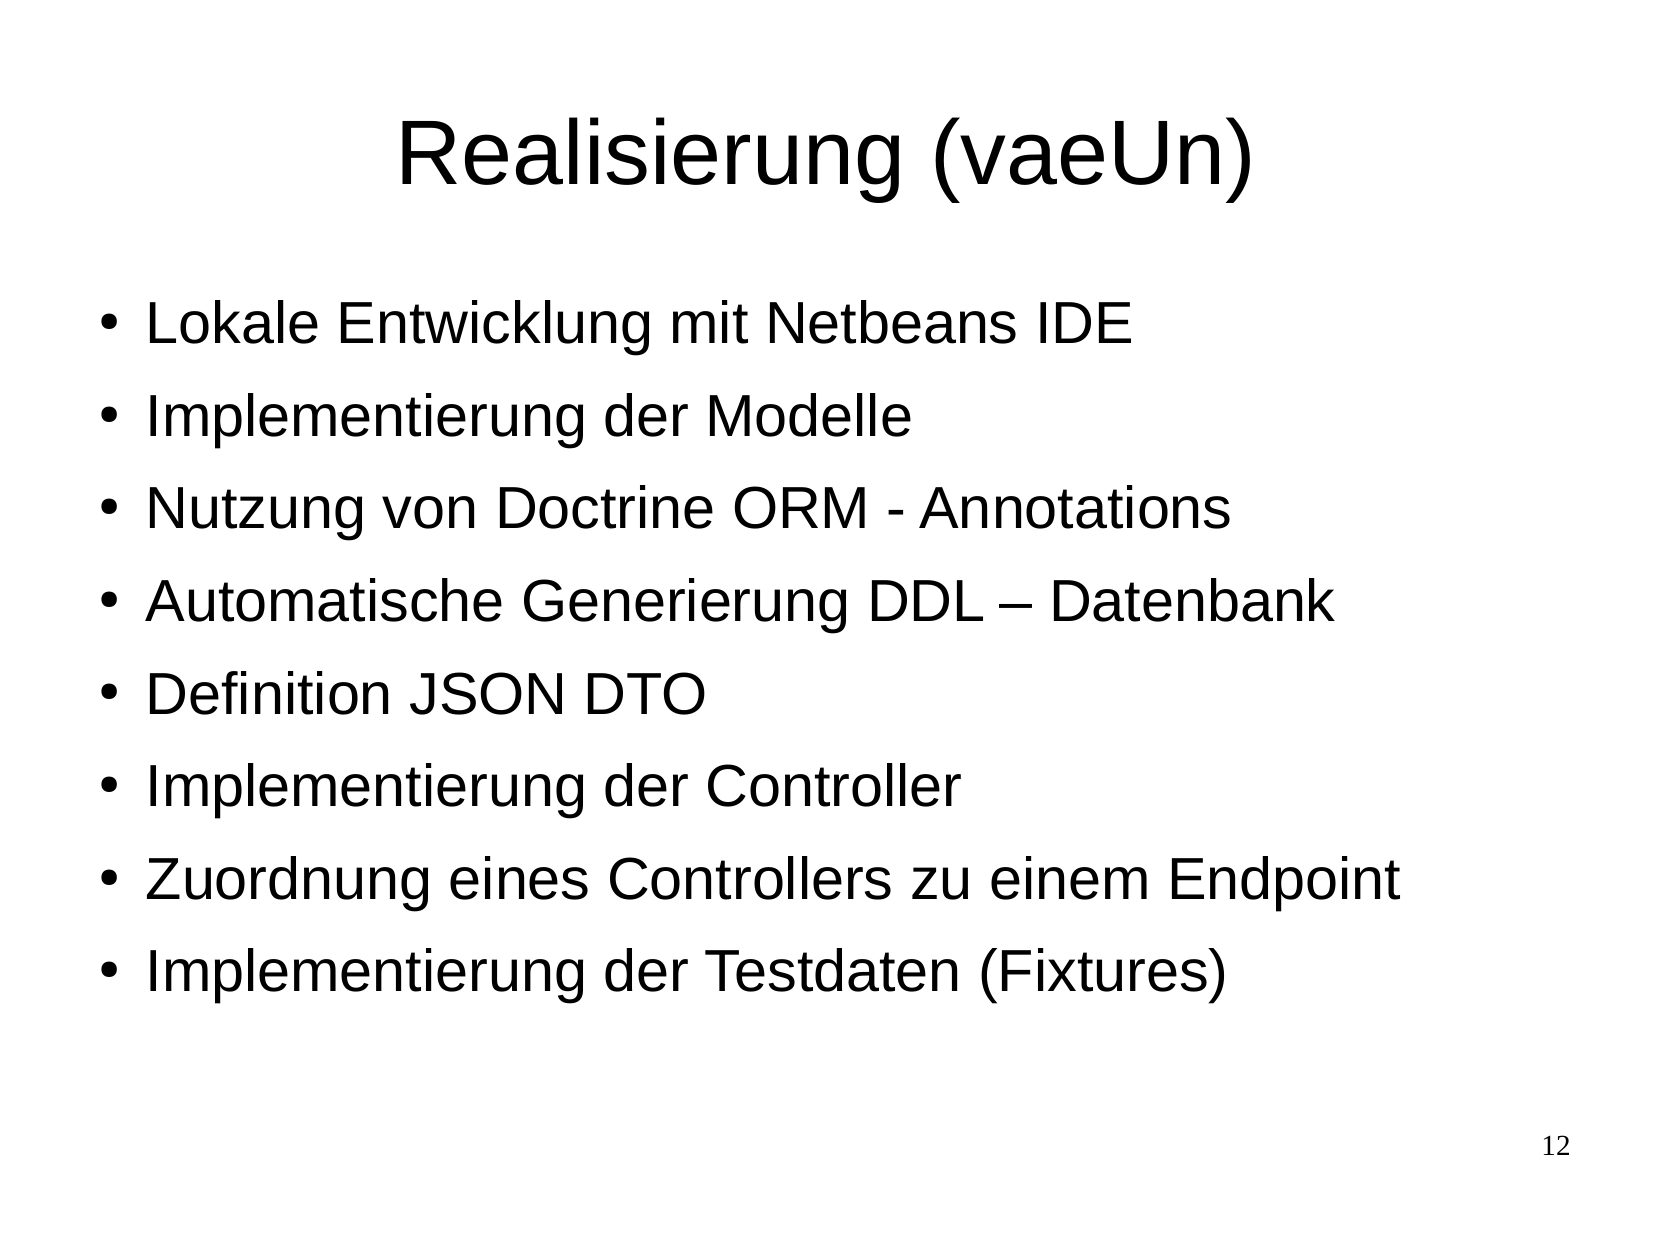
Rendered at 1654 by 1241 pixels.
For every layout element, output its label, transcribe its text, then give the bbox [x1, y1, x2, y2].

title Realisierung (vaeUn) [82, 49, 1571, 257]
list Lokale Entwicklung mit Netbeans IDE Implementierung der Modelle Nutzung von Doctrine ORM - Annotations Automatische Generierung DDL – Datenbank Definition JSON DTO Implementierung der Controller Zuordnung eines Controllers zu einem Endpoint Implementierung der Testdaten (Fixtures) [82, 290, 1571, 1010]
